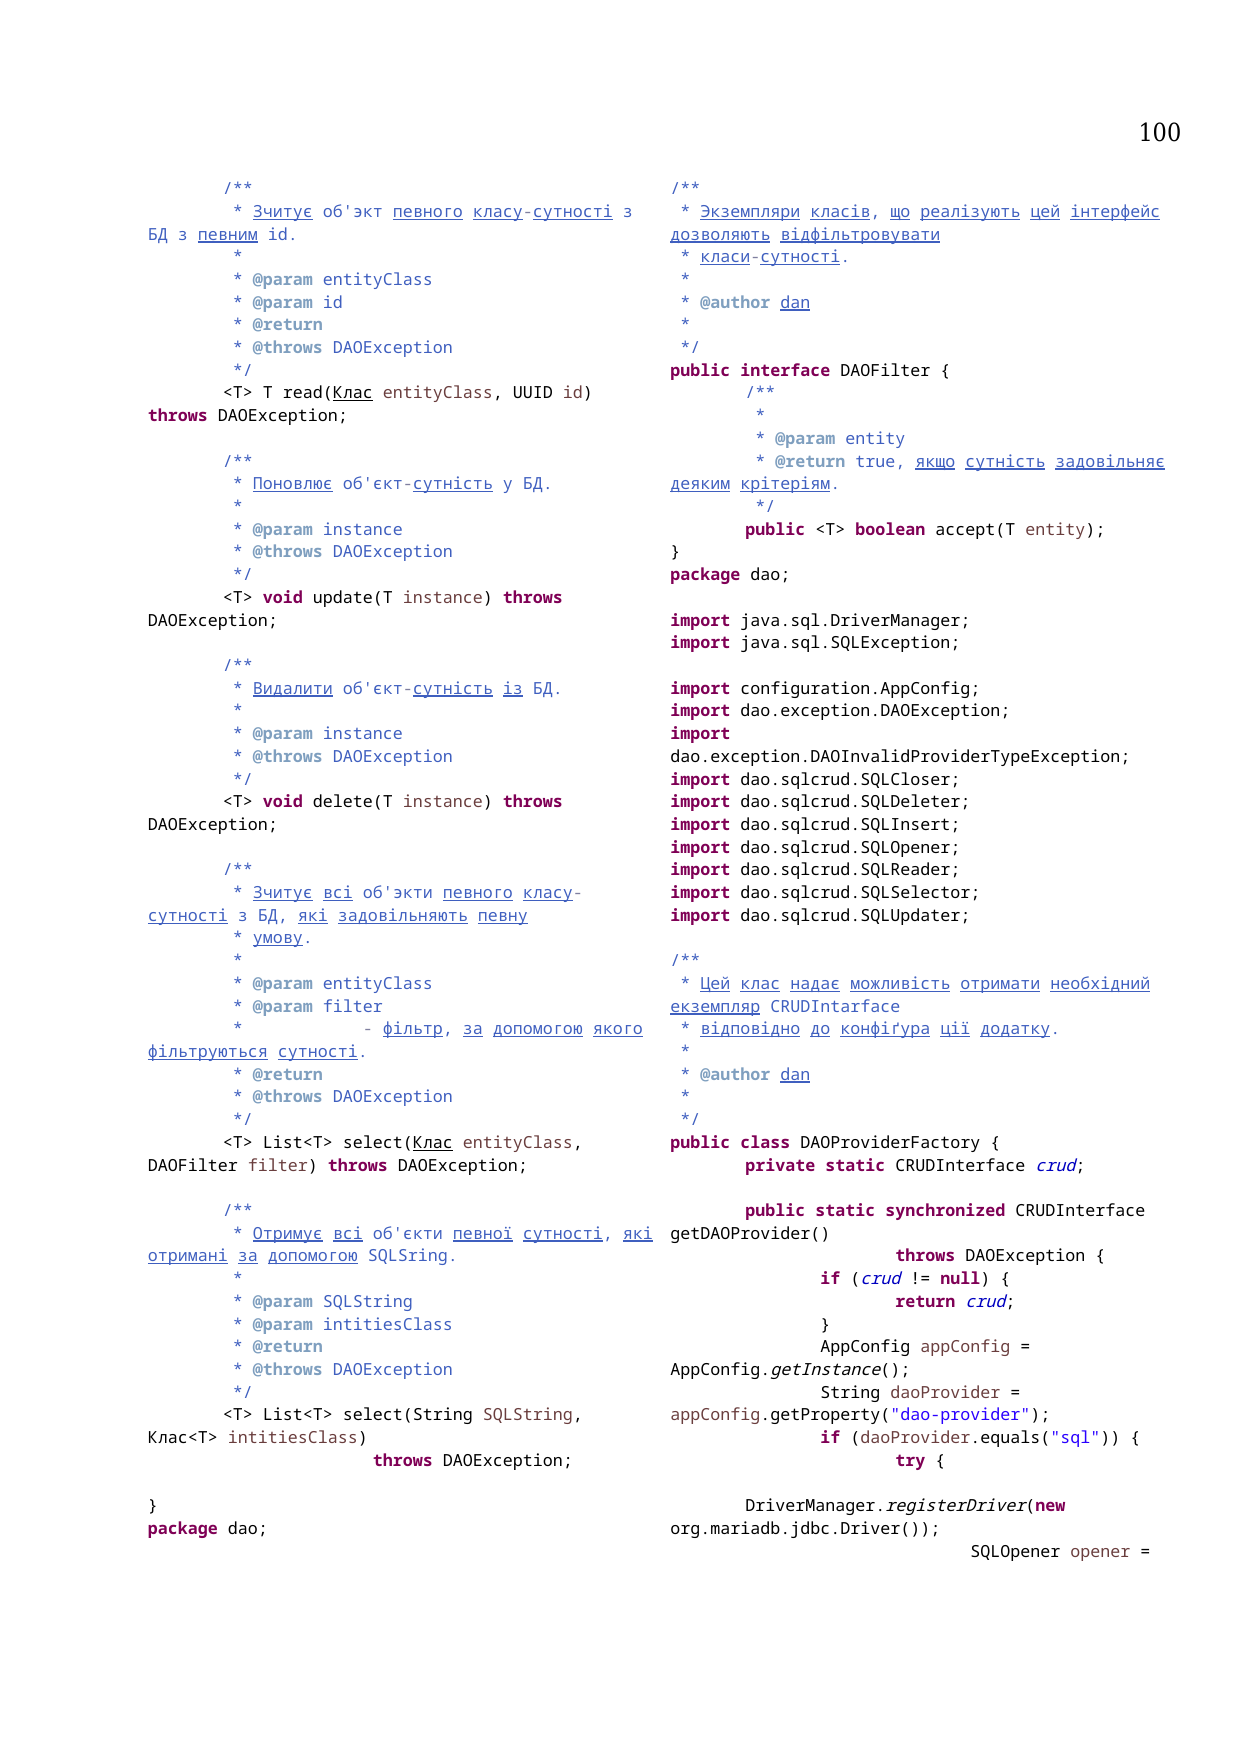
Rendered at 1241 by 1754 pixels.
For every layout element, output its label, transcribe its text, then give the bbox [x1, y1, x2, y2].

text * @throws DAOException [148, 744, 658, 767]
text */ [670, 336, 1181, 358]
text /** [670, 381, 1181, 404]
text /** [148, 1199, 658, 1221]
text */ [148, 767, 658, 790]
text * @param instance [148, 517, 658, 540]
text return crud; [670, 1289, 1181, 1312]
text /** [670, 177, 1181, 199]
text * @throws DAOException [148, 1358, 658, 1380]
text * @author dan [670, 1062, 1181, 1085]
text * відповідно до конфіґура ції додатку. [670, 1017, 1181, 1040]
text */ [148, 1380, 658, 1403]
text * Поновлює об'єкт-сутність у БД. [148, 472, 658, 495]
text <T> T read(Клас entityClass, UUID id) throws DAOException; [148, 381, 658, 427]
text * [670, 1040, 1181, 1062]
text */ [148, 358, 658, 381]
text * [148, 495, 658, 517]
text /** [148, 449, 658, 472]
text * [148, 1267, 658, 1289]
text import dao.exception.DAOInvalidProviderTypeException; [670, 722, 1181, 767]
text import dao.exception.DAOException; [670, 699, 1181, 722]
text * @param SQLString [148, 1289, 658, 1312]
text * @param entityClass [148, 972, 658, 994]
text * @param intitiesClass [148, 1312, 658, 1335]
text * [148, 699, 658, 722]
text import dao.sqlcrud.SQLUpdater; [670, 903, 1181, 926]
text * @return [148, 1062, 658, 1085]
text * @return [148, 313, 658, 336]
text * класи-сутності. [670, 245, 1181, 268]
text import dao.sqlcrud.SQLDeleter; [670, 790, 1181, 813]
text SQLOpener opener = [670, 1539, 1181, 1562]
text * @author dan [670, 290, 1181, 313]
text * - фільтр, за допомогою якого фільтруються сутності. [148, 1017, 658, 1062]
text import java.sql.DriverManager; [670, 608, 1181, 631]
text import configuration.AppConfig; [670, 676, 1181, 699]
text */ [670, 495, 1181, 517]
text } [148, 1494, 658, 1517]
text * @param filter [148, 994, 658, 1017]
text <T> void update(T instance) throws DAOException; [148, 586, 658, 631]
text * @return [148, 1335, 658, 1358]
text /** [148, 858, 658, 881]
text * @param id [148, 290, 658, 313]
text * @return true, якщо сутність задовільняє деяким крітеріям. [670, 449, 1181, 495]
text } [670, 540, 1181, 563]
text import dao.sqlcrud.SQLCloser; [670, 767, 1181, 790]
text * Зчитує об'экт певного класу-сутності з БД з певним id. [148, 199, 658, 245]
text throws DAOException { [670, 1244, 1181, 1267]
text * @throws DAOException [148, 336, 658, 358]
text private static CRUDInterface crud; [670, 1153, 1181, 1176]
text * Экземпляри класів, що реалізують цей інтерфейс дозволяють відфільтровувати [670, 199, 1181, 245]
text <T> List<T> select(String SQLString, Клас<T> intitiesClass) [148, 1403, 658, 1448]
text */ [148, 1108, 658, 1131]
text DriverManager.registerDriver(new org.mariadb.jdbc.Driver()); [670, 1471, 1181, 1539]
text if (daoProvider.equals("sql")) { [670, 1426, 1181, 1448]
text * [670, 1085, 1181, 1108]
text * @param entity [670, 427, 1181, 449]
text /** [670, 949, 1181, 972]
text * умову. [148, 926, 658, 949]
text * [670, 313, 1181, 336]
text public class DAOProviderFactory { [670, 1131, 1181, 1153]
text * [670, 268, 1181, 290]
text public interface DAOFilter { [670, 358, 1181, 381]
text /** [148, 177, 658, 199]
text * Видалити об'єкт-сутність із БД. [148, 676, 658, 699]
text public static synchronized CRUDInterface getDAOProvider() [670, 1199, 1181, 1244]
text * [148, 245, 658, 268]
text import dao.sqlcrud.SQLSelector; [670, 881, 1181, 903]
text * @throws DAOException [148, 1085, 658, 1108]
text throws DAOException; [148, 1448, 658, 1471]
text * [148, 949, 658, 972]
text package dao; [670, 563, 1181, 586]
text * @param entityClass [148, 268, 658, 290]
text String daoProvider = appConfig.getProperty("dao-provider"); [670, 1380, 1181, 1426]
text import dao.sqlcrud.SQLOpener; [670, 835, 1181, 858]
text * @param instance [148, 722, 658, 744]
text * @throws DAOException [148, 540, 658, 563]
text public <T> boolean accept(T entity); [670, 517, 1181, 540]
text <T> List<T> select(Клас entityClass, DAOFilter filter) throws DAOException; [148, 1131, 658, 1176]
text import java.sql.SQLException; [670, 631, 1181, 654]
text import dao.sqlcrud.SQLReader; [670, 858, 1181, 881]
text * Цей клас надає можливість отримати необхідний екземпляр CRUDIntarface [670, 972, 1181, 1017]
text * Зчитує всі об'экти певного класу-сутності з БД, які задовільняють певну [148, 881, 658, 926]
text } [670, 1312, 1181, 1335]
text package dao; [148, 1517, 658, 1539]
text * [670, 404, 1181, 427]
text AppConfig appConfig = AppConfig.getInstance(); [670, 1335, 1181, 1380]
text */ [148, 563, 658, 586]
text try { [670, 1448, 1181, 1471]
text * Отримує всі об'єкти певної сутності, які отримані за допомогою SQLSring. [148, 1221, 658, 1267]
text /** [148, 654, 658, 676]
text import dao.sqlcrud.SQLInsert; [670, 813, 1181, 835]
text */ [670, 1108, 1181, 1131]
text if (crud != null) { [670, 1267, 1181, 1289]
text <T> void delete(T instance) throws DAOException; [148, 790, 658, 835]
text } [871, 980, 880, 989]
